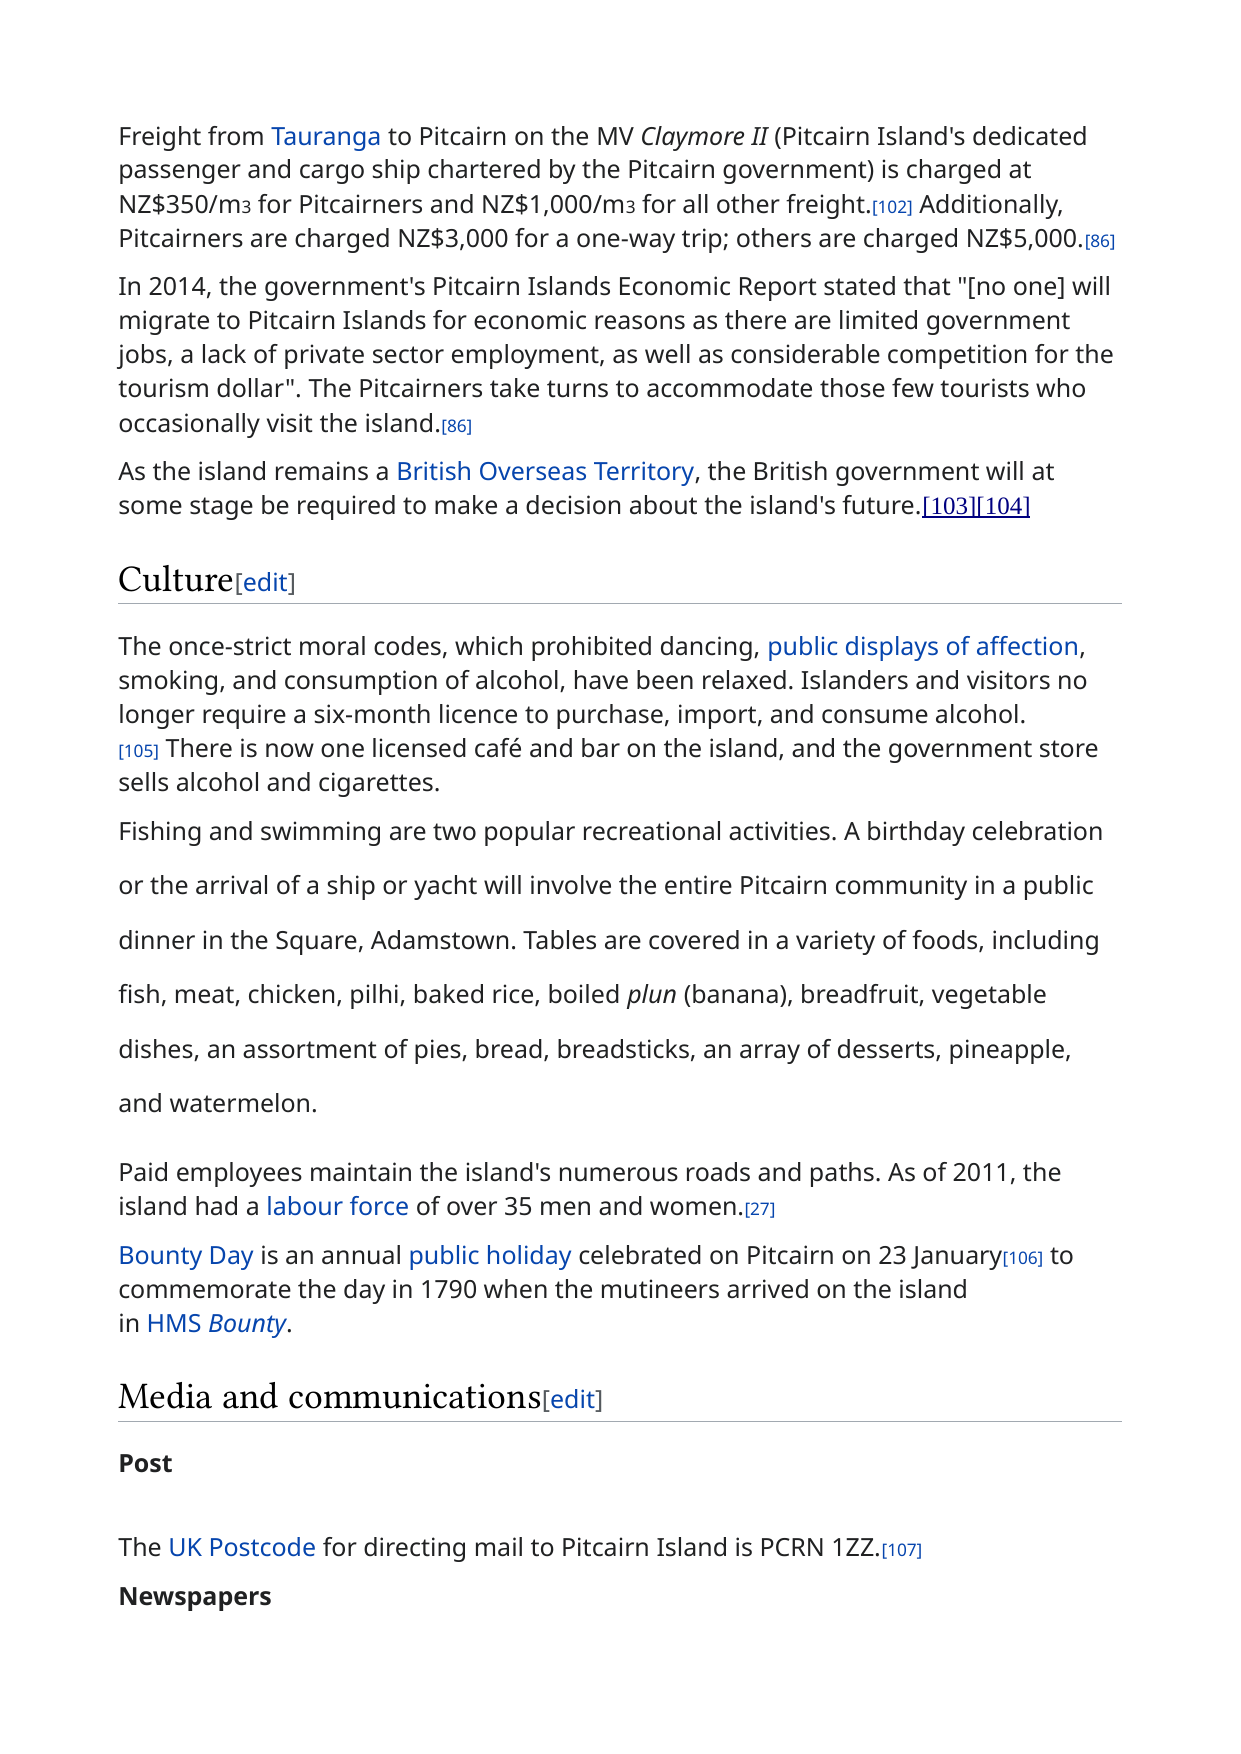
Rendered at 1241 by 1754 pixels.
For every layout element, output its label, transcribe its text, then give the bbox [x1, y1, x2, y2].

text Freight from Tauranga to Pitcairn on the MV Claymore II (Pitcairn Island's dedicated passenger and cargo ship chartered by the Pitcairn government) is charged at NZ$350/m3 for Pitcairners and NZ$1,000/m3 for all other freight.[102] Additionally, Pitcairners are charged NZ$3,000 for a one-way trip; others are charged NZ$5,000.[86] [118, 118, 1122, 254]
text As the island remains a British Overseas Territory, the British government will at some stage be required to make a decision about the island's future.[103][104] [118, 454, 1122, 522]
text Fishing and swimming are two popular recreational activities. A birthday celebration or the arrival of a ship or yacht will involve the entire Pitcairn community in a public dinner in the Square, Adamstown. Tables are covered in a variety of foods, including fish, meat, chicken, pilhi, baked rice, boiled plun (banana), breadfruit, vegetable dishes, an assortment of pies, bread, breadsticks, an array of desserts, pineapple, and watermelon. [118, 813, 1122, 1120]
subtitle Post [118, 1446, 1122, 1480]
text The once-strict moral codes, which prohibited dancing, public displays of affection, smoking, and consumption of alcohol, have been relaxed. Islanders and visitors no longer require a six-month licence to purchase, import, and consume alcohol.[105] There is now one licensed café and bar on the island, and the government store sells alcohol and cigarettes. [118, 628, 1122, 799]
text Paid employees maintain the island's numerous roads and paths. As of 2011, the island had a labour force of over 35 men and women.[27] [118, 1155, 1122, 1223]
subtitle Newspapers [118, 1579, 1122, 1613]
subtitle Culture[edit] [118, 557, 1122, 603]
text Bounty Day is an annual public holiday celebrated on Pitcairn on 23 January[106] to commemorate the day in 1790 when the mutineers arrived on the island in HMS Bounty. [118, 1237, 1122, 1340]
text The UK Postcode for directing mail to Pitcairn Island is PCRN 1ZZ.[107] [118, 1530, 1122, 1564]
subtitle Media and communications[edit] [118, 1375, 1122, 1421]
text In 2014, the government's Pitcairn Islands Economic Report stated that "[no one] will migrate to Pitcairn Islands for economic reasons as there are limited government jobs, a lack of private sector employment, as well as considerable competition for the tourism dollar". The Pitcairners take turns to accommodate those few tourists who occasionally visit the island.[86] [118, 269, 1122, 439]
